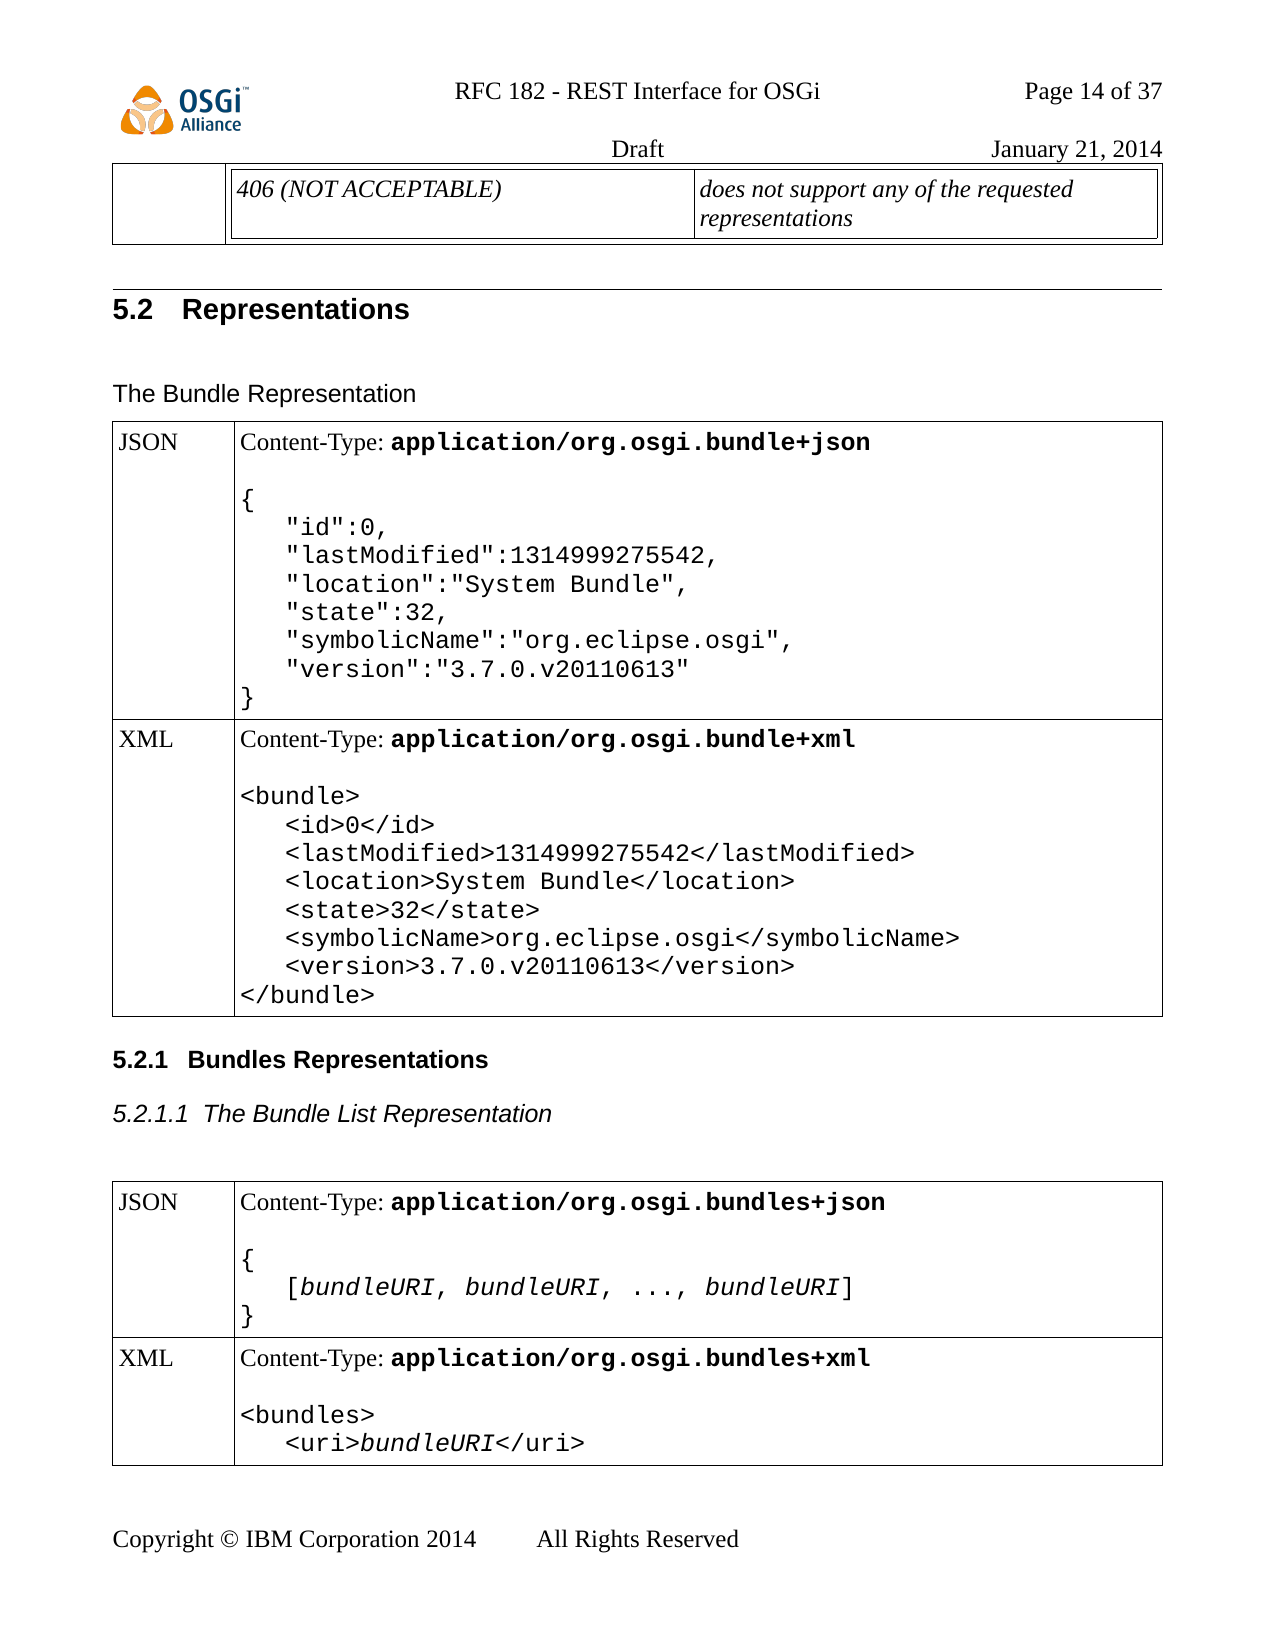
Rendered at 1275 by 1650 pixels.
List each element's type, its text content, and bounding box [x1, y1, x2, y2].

subtitle Representations [112, 290, 1162, 326]
subtitle The Bundle List Representation [112, 1099, 1162, 1128]
table_header JSON [113, 422, 234, 718]
table_header Content-Type: application/org.osgi.bundles+json { [bundleURI, bundleURI, ..., bundleURI] } [235, 1182, 1162, 1337]
table_cell [226, 164, 1162, 243]
text The Bundle Representation [112, 379, 1162, 408]
subtitle Bundles Representations [112, 1045, 1162, 1074]
table_cell [113, 164, 225, 243]
table_header Content-Type: application/org.osgi.bundle+json { "id":0, "lastModified":1314999275542, "location":"System Bundle", "state":32, "symbolicName":"org.eclipse.osgi", "version":"3.7.0.v20110613" } [235, 422, 1162, 718]
table_cell XML [113, 1338, 234, 1464]
table_cell 406 (NOT ACCEPTABLE) [232, 170, 694, 238]
table_cell XML [113, 720, 234, 1016]
table_cell Content-Type: application/org.osgi.bundles+xml <bundles> <uri>bundleURI</uri> [235, 1338, 1162, 1464]
picture [113, 78, 257, 142]
table_cell does not support any of the requested representations [695, 170, 1157, 238]
table_cell Content-Type: application/org.osgi.bundle+xml <bundle> <id>0</id> <lastModified>1314999275542</lastModified> <location>System Bundle</location> <state>32</state> <symbolicName>org.eclipse.osgi</symbolicName> <version>3.7.0.v20110613</version> </bundle> [235, 720, 1162, 1016]
table_header JSON [113, 1182, 234, 1337]
